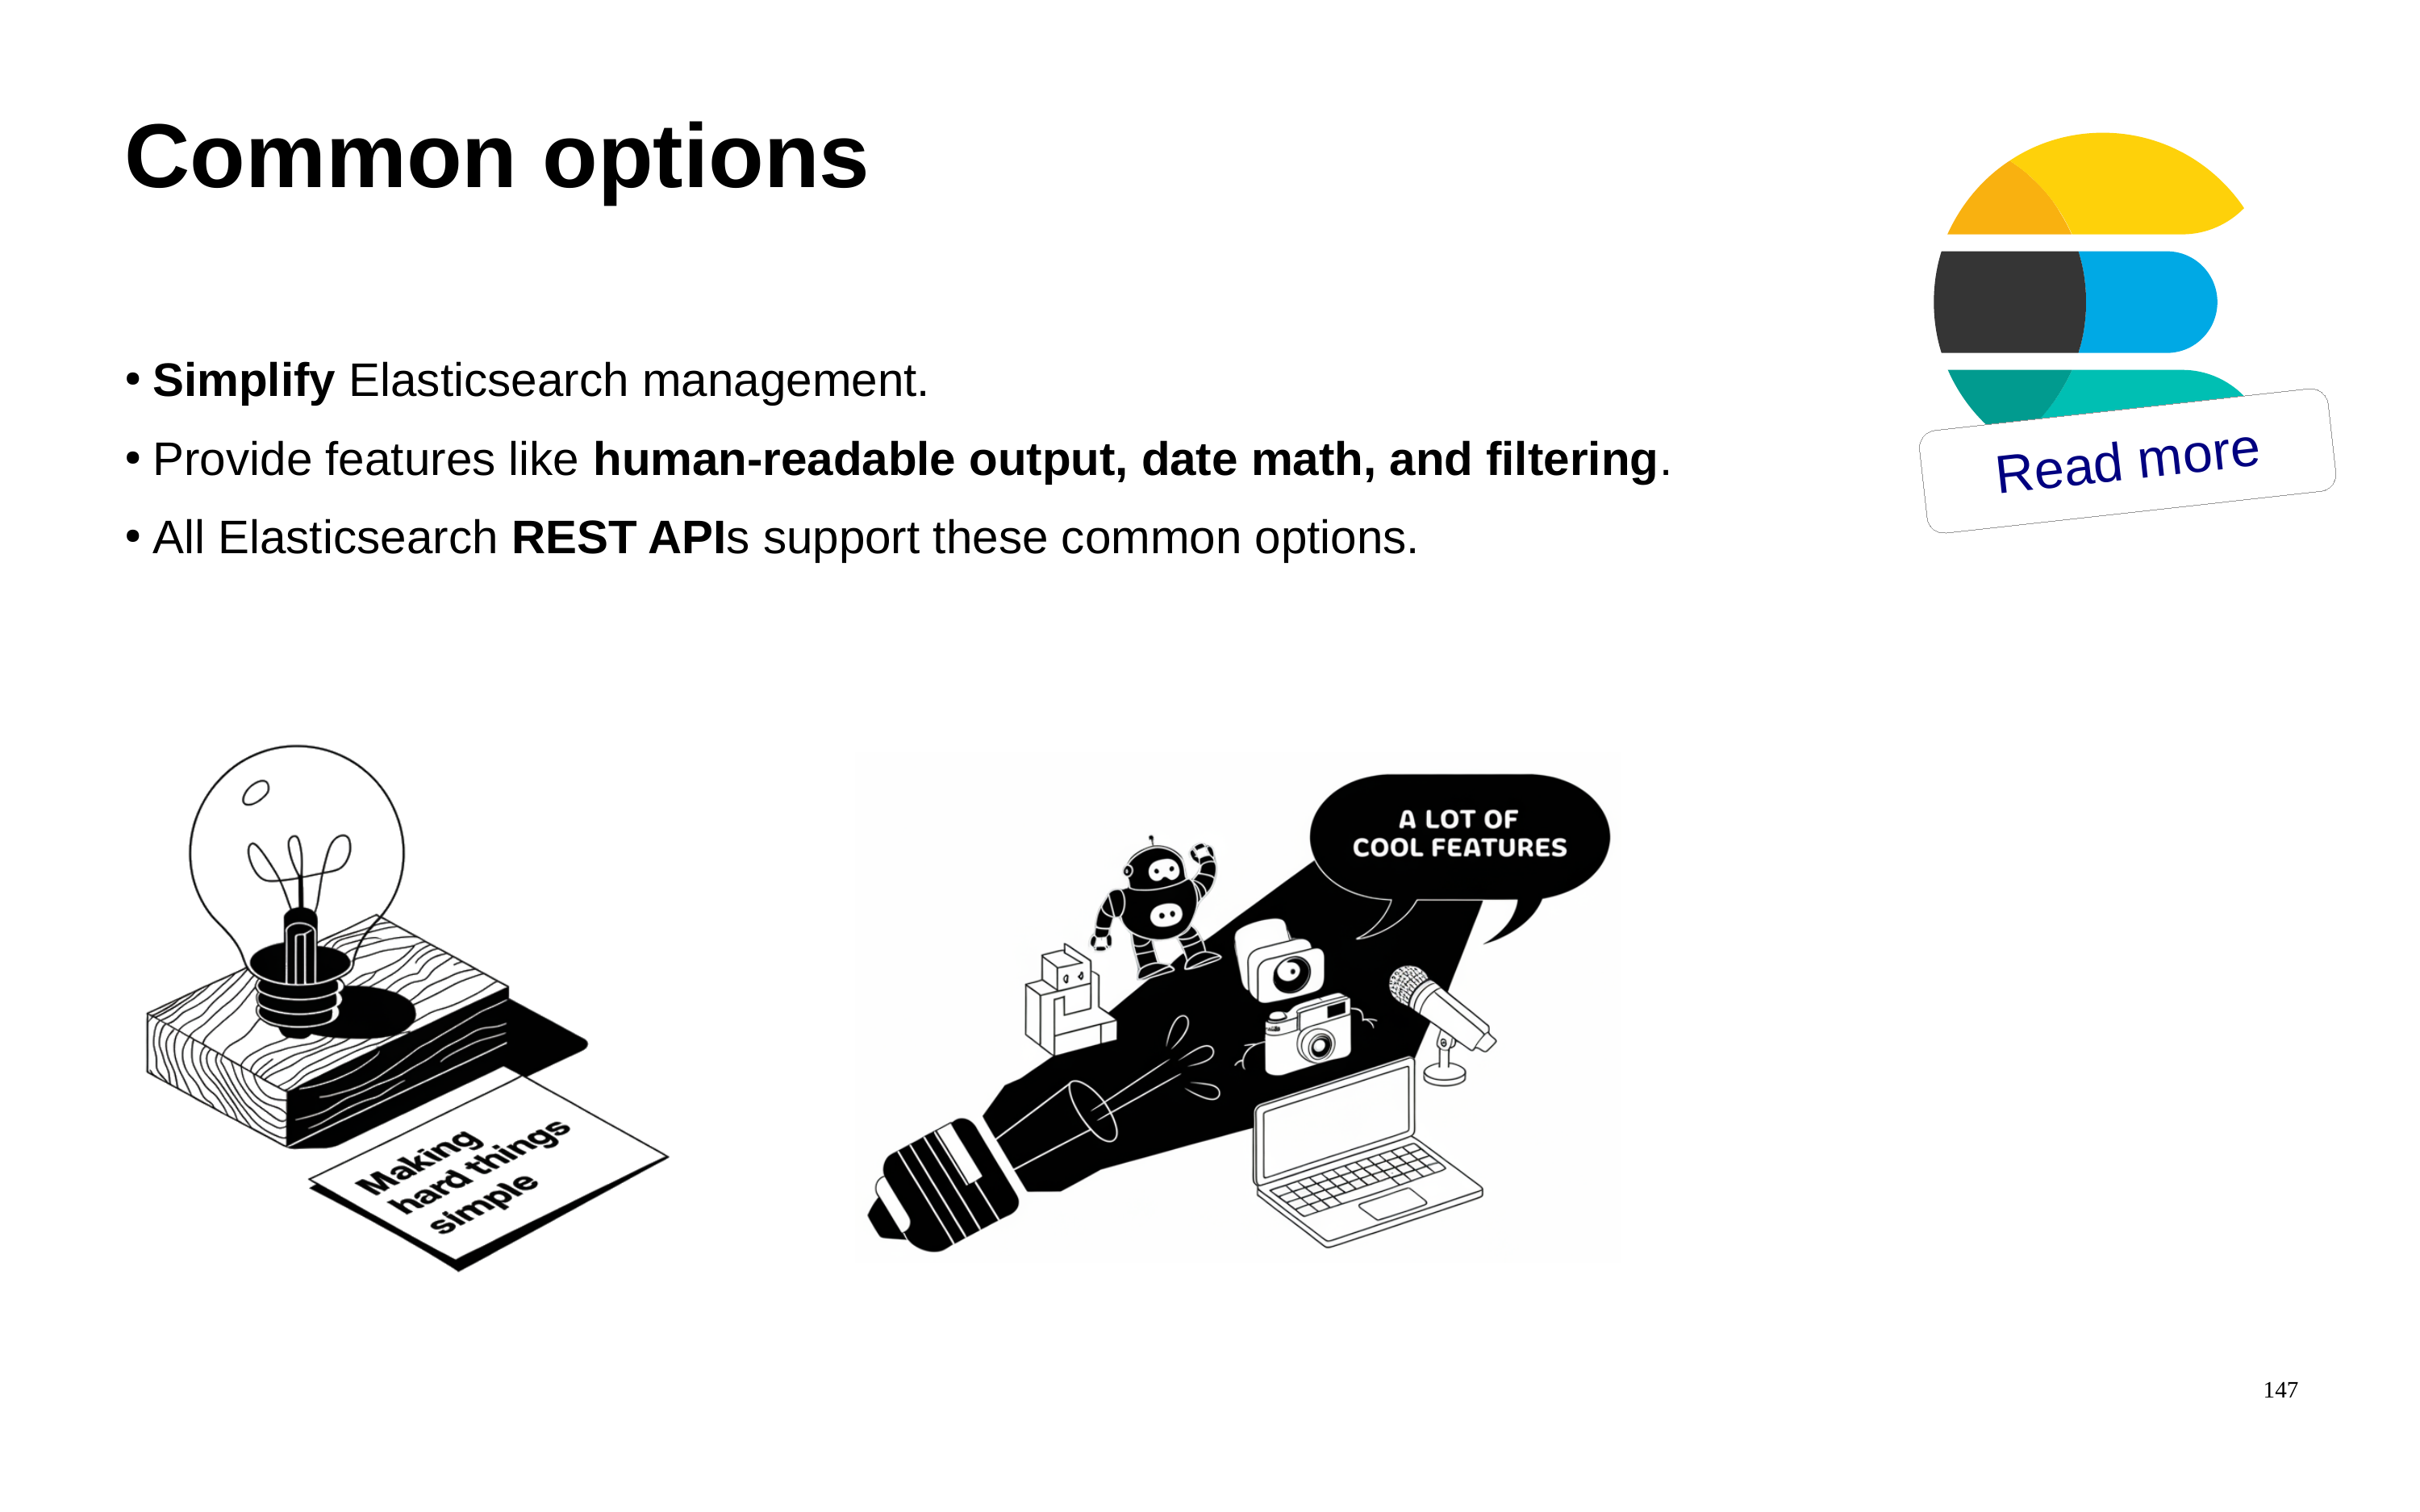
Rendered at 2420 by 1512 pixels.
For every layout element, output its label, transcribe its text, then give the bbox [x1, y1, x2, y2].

text_box Read more [1919, 389, 2336, 534]
picture [1890, 111, 2290, 498]
picture [127, 731, 689, 1284]
text_box Simplify Elasticsearch management. Provide features like human-readable output, date math, and filtering. All Elasticsearch REST APIs support these common options. [112, 322, 1715, 627]
text_box Common options [112, 61, 1641, 251]
picture [855, 752, 1621, 1263]
